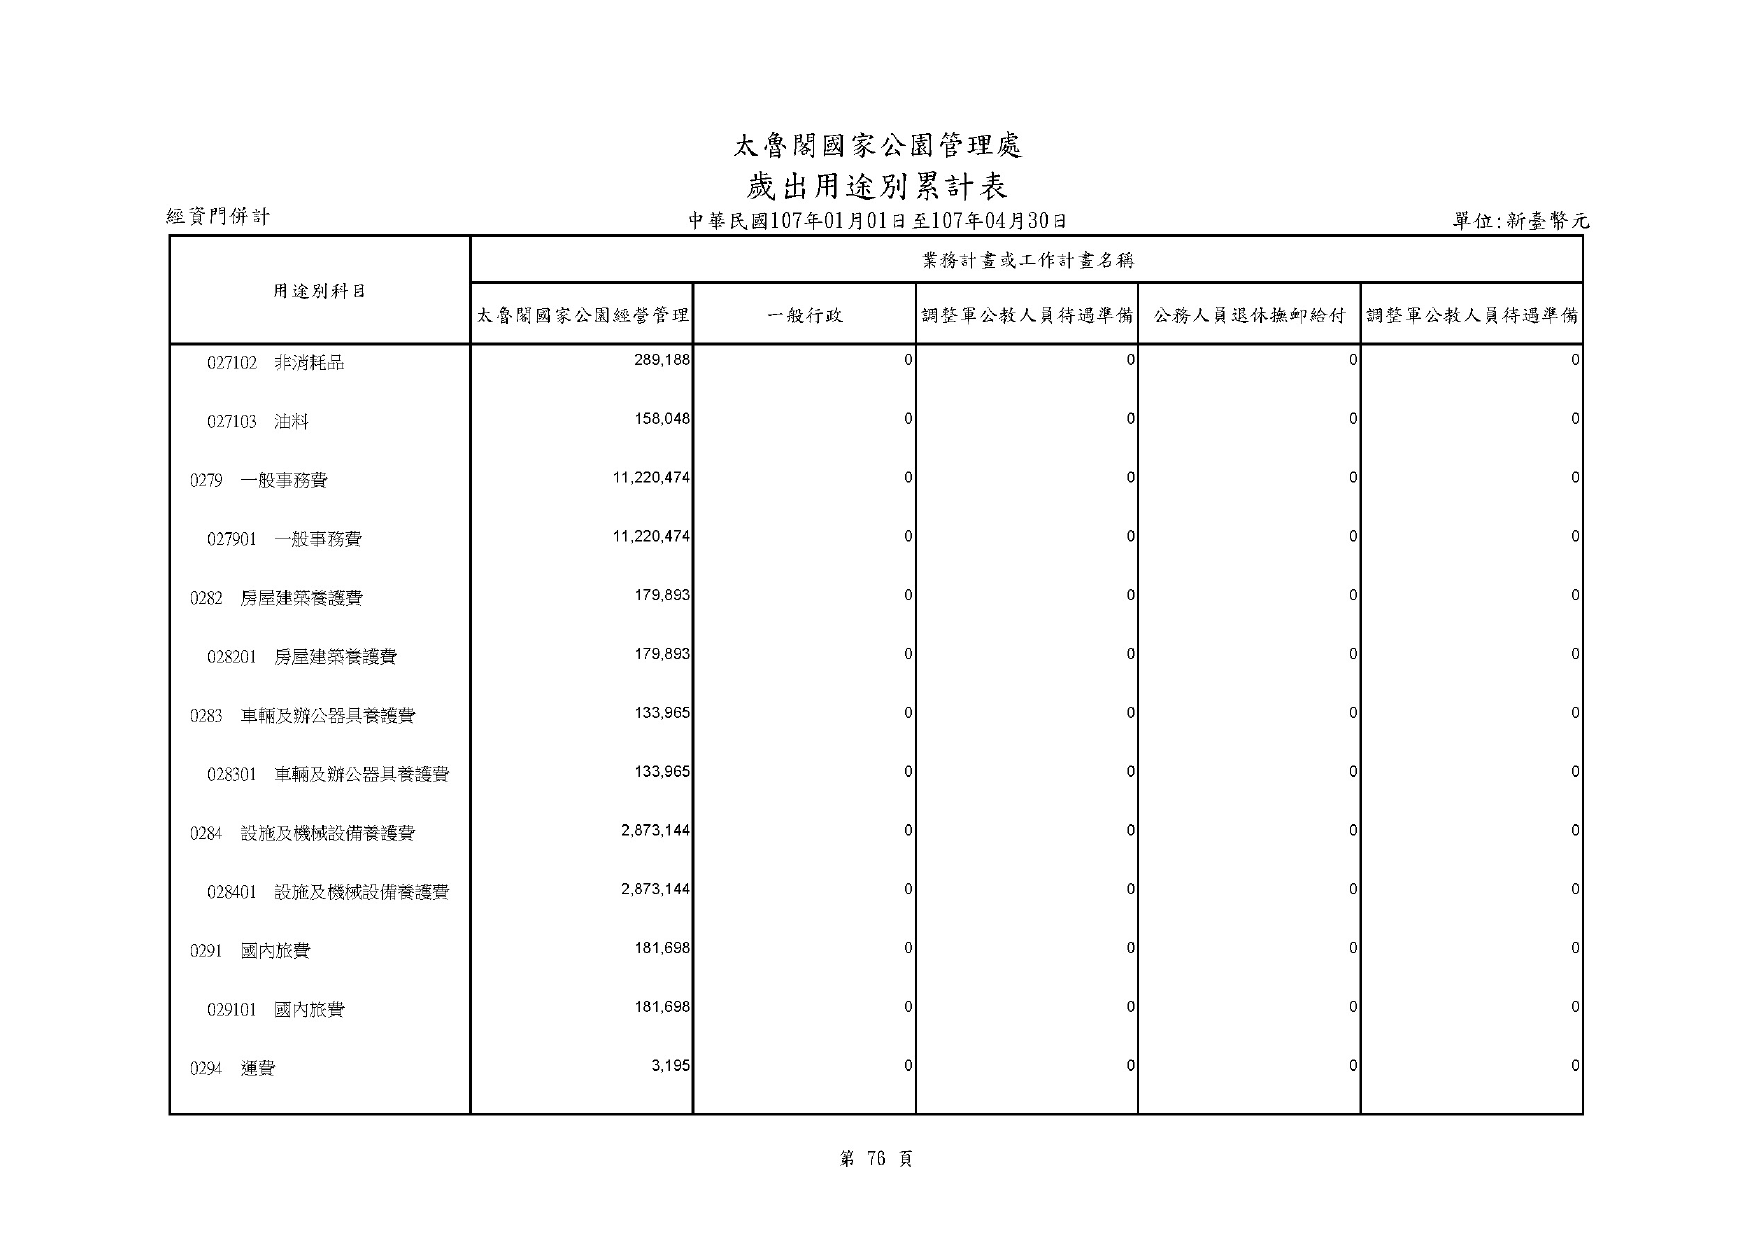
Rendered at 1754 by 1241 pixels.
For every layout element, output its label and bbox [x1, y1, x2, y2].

picture [59, 59, 1695, 1216]
